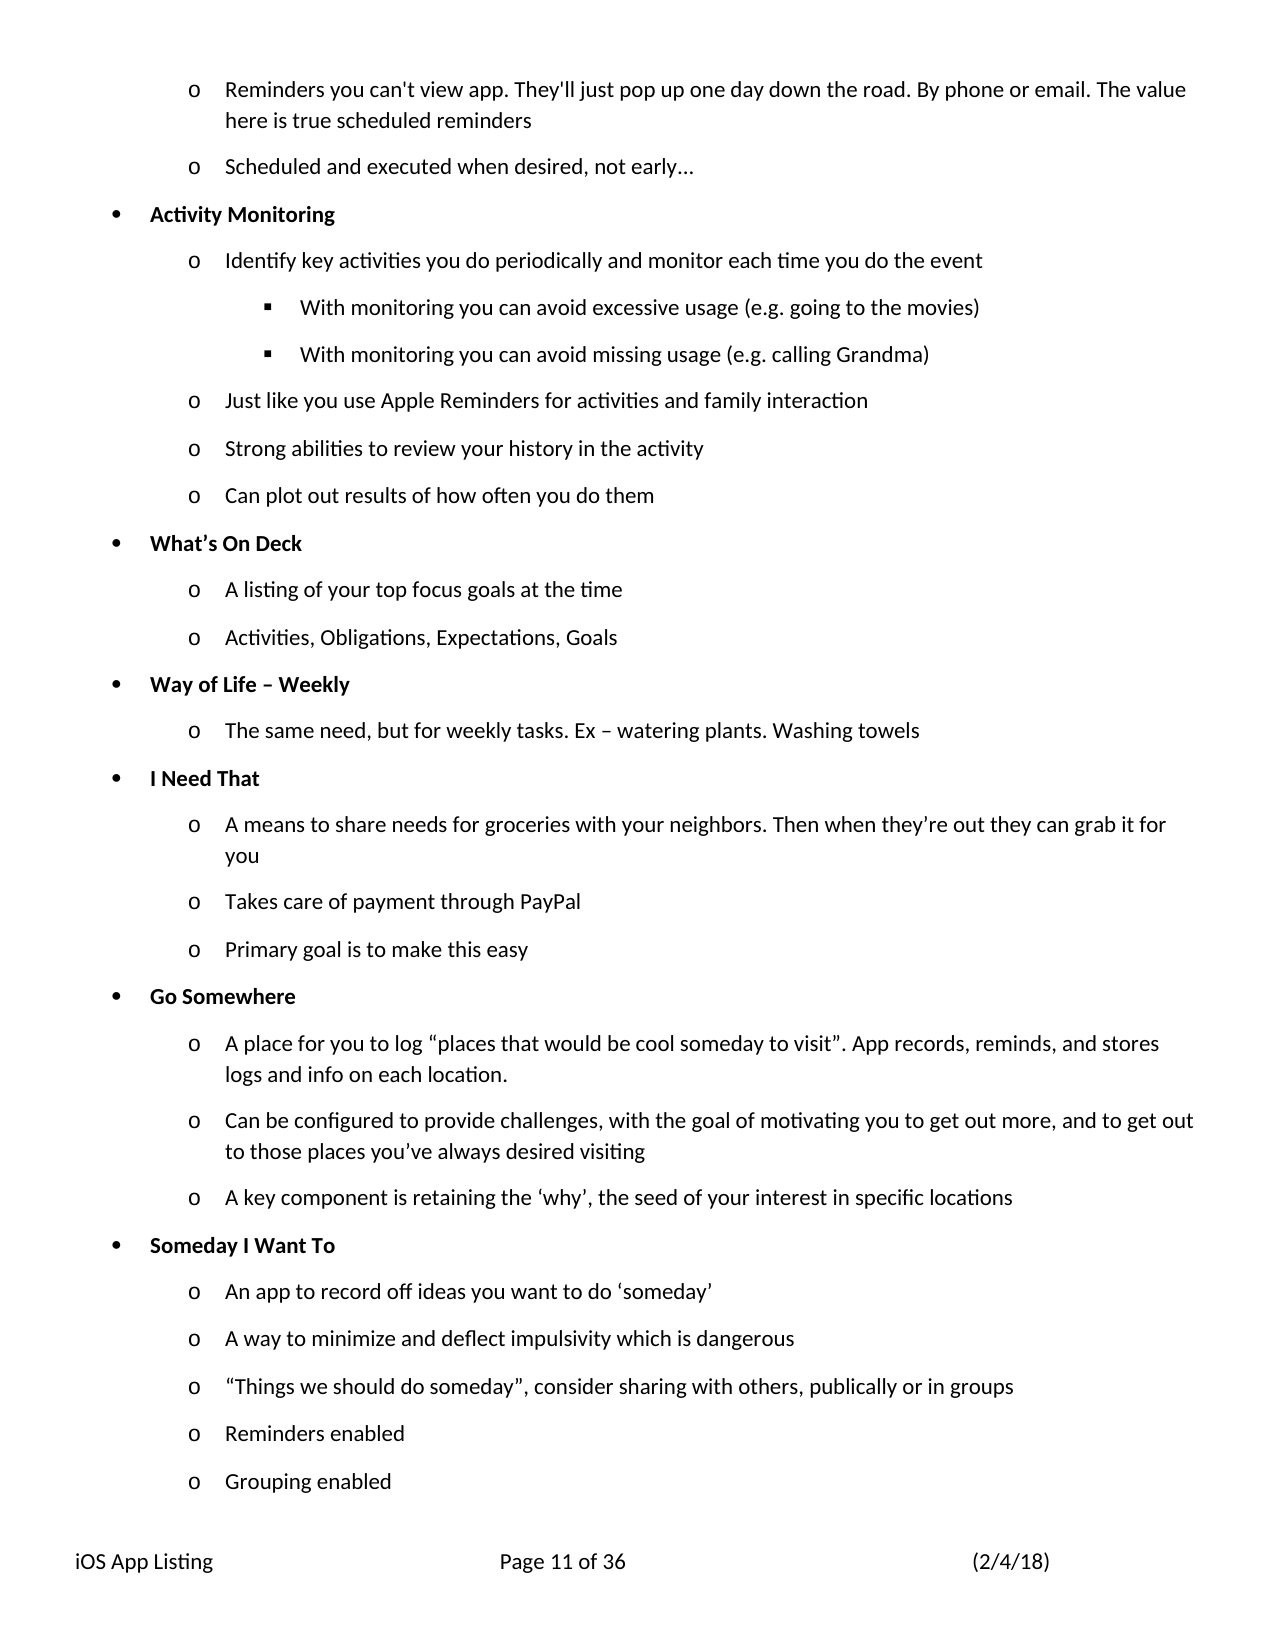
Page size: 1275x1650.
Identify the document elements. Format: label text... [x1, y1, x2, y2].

list A listing of your top focus goals at the time [187, 575, 1200, 604]
list A key component is retaining the ‘why’, the seed of your interest in specific locations [187, 1183, 1200, 1212]
list Identify key activities you do periodically and monitor each time you do the event [187, 246, 1200, 275]
list Way of Life – Weekly [112, 670, 1200, 698]
list “Things we should do someday”, consider sharing with others, publically or in groups [187, 1372, 1200, 1401]
list Activity Monitoring [112, 200, 1200, 228]
list An app to record off ideas you want to do ‘someday’ [187, 1277, 1200, 1306]
list Takes care of payment through PayPal [187, 887, 1200, 917]
list The same need, but for weekly tasks. Ex – watering plants. Washing towels [187, 716, 1200, 746]
list Just like you use Apple Reminders for activities and family interaction [187, 386, 1200, 415]
list A place for you to log “places that would be cool someday to visit”. App records, reminds, and stores logs and info on each location. [187, 1029, 1200, 1088]
list Reminders enabled [187, 1419, 1200, 1449]
list Scheduled and executed when desired, not early... [187, 152, 1200, 181]
list A way to minimize and deflect impulsivity which is dangerous [187, 1324, 1200, 1354]
list What’s On Deck [112, 529, 1200, 557]
list Strong abilities to review your history in the activity [187, 434, 1200, 463]
list With monitoring you can avoid excessive usage (e.g. going to the movies) [262, 293, 1200, 322]
list Someday I Want To [112, 1231, 1200, 1259]
list Reminders you can't view app. They'll just pop up one day down the road. By phone or email. The value here is true scheduled reminders [187, 75, 1200, 134]
list A means to share needs for groceries with your neighbors. Then when they’re out they can grab it for you [187, 810, 1200, 869]
list With monitoring you can avoid missing usage (e.g. calling Grandma) [262, 340, 1200, 368]
list I Need That [112, 764, 1200, 792]
list Go Somewhere [112, 982, 1200, 1011]
list Grouping enabled [187, 1467, 1200, 1496]
list Primary goal is to make this easy [187, 935, 1200, 964]
list Can be configured to provide challenges, with the goal of motivating you to get out more, and to get out to those places you’ve always desired visiting [187, 1106, 1200, 1165]
list Can plot out results of how often you do them [187, 481, 1200, 510]
list Activities, Obligations, Expectations, Goals [187, 623, 1200, 652]
